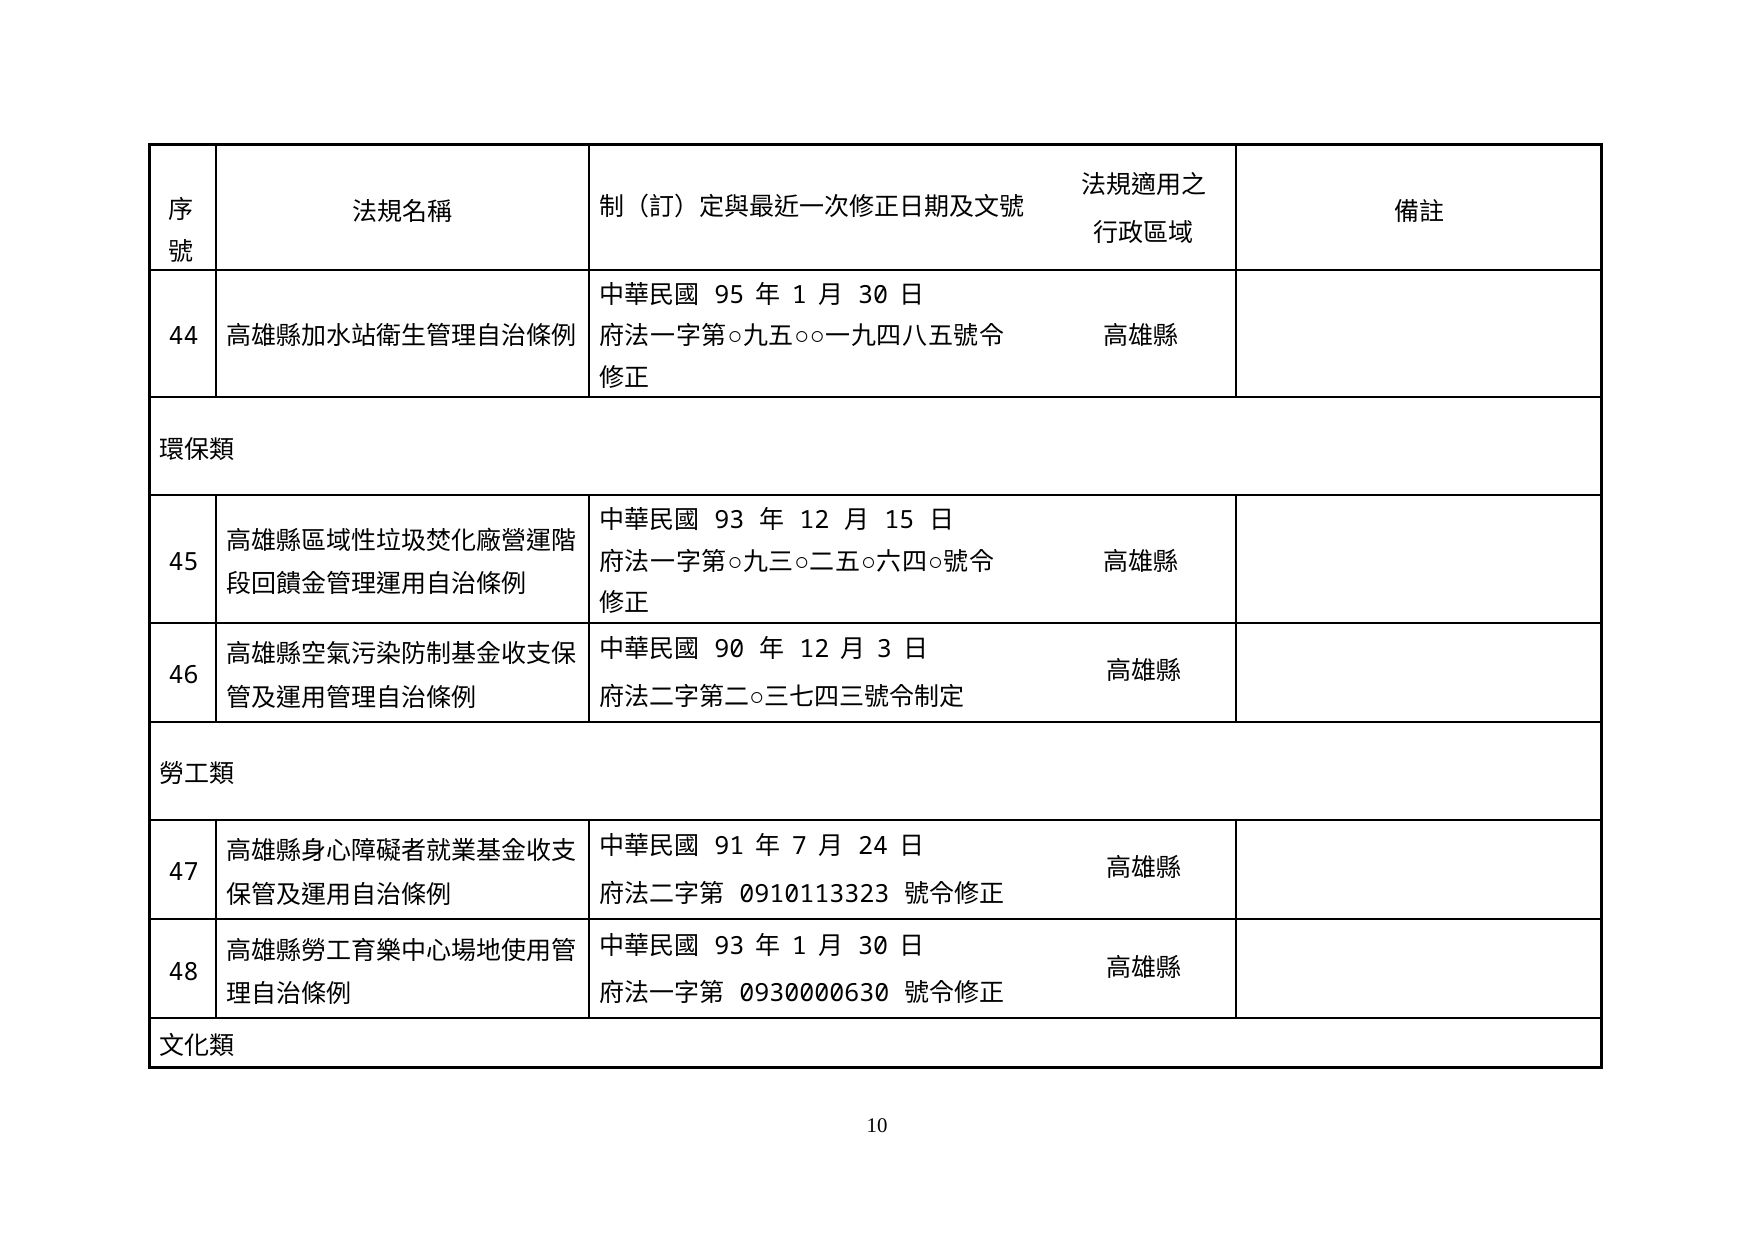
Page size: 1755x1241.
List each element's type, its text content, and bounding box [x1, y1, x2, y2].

table_cell 環保類 [151, 398, 589, 494]
table_header 法規名稱 [217, 146, 588, 269]
table_cell [744, 398, 1236, 494]
table_cell [1236, 398, 1600, 494]
table_cell 中華民國 91年7月 24日 高雄縣 府法二字第 0910113323 號令修正 [590, 821, 1235, 918]
table_header 序 號 [151, 146, 215, 269]
table_cell 中華民國 95年1月 30日 府法一字第○九五○○一九四八五號令 高雄縣 修正 [590, 271, 1235, 396]
table_cell [589, 398, 744, 494]
table_cell [1237, 624, 1600, 721]
table_cell 高雄縣區域性垃圾焚化廠營運階 段回饋金管理運用自治條例 [217, 496, 588, 622]
table_header 法規適用之 制（訂）定與最近一次修正日期及文號 行政區域 [590, 146, 1235, 269]
table_cell 46 [151, 624, 215, 721]
table_cell 44 [151, 271, 215, 396]
table_header 備註 [1237, 146, 1600, 269]
table_cell [744, 723, 1236, 818]
table_cell 48 [151, 920, 215, 1017]
table_cell [1236, 1019, 1600, 1066]
table_cell 高雄縣加水站衛生管理自治條例 [217, 271, 588, 396]
table_cell 中華民國 90 年 12月3日 高雄縣 府法二字第二○三七四三號令制定 [590, 624, 1235, 721]
table_cell [1237, 496, 1600, 622]
table_cell 中華民國 93年1月 30日 高雄縣 府法一字第 0930000630 號令修正 [590, 920, 1235, 1017]
table_cell 高雄縣身心障礙者就業基金收支 保管及運用自治條例 [217, 821, 588, 918]
table_cell [589, 1019, 1236, 1066]
table_cell 中華民國 93 年 12 月 15 日 府法一字第○九三○二五○六四○號令 高雄縣 修正 [590, 496, 1235, 622]
table_cell 勞工類 [151, 723, 589, 818]
table_cell [1237, 920, 1600, 1017]
table_cell 高雄縣空氣污染防制基金收支保 管及運用管理自治條例 [217, 624, 588, 721]
table_cell [1236, 723, 1600, 818]
table_cell 47 [151, 821, 215, 918]
table_cell [589, 723, 744, 818]
table_cell 45 [151, 496, 215, 622]
table_cell [1237, 821, 1600, 918]
table_cell 文化類 [151, 1019, 589, 1066]
table_cell 高雄縣勞工育樂中心場地使用管 理自治條例 [217, 920, 588, 1017]
table_cell [1237, 271, 1600, 396]
